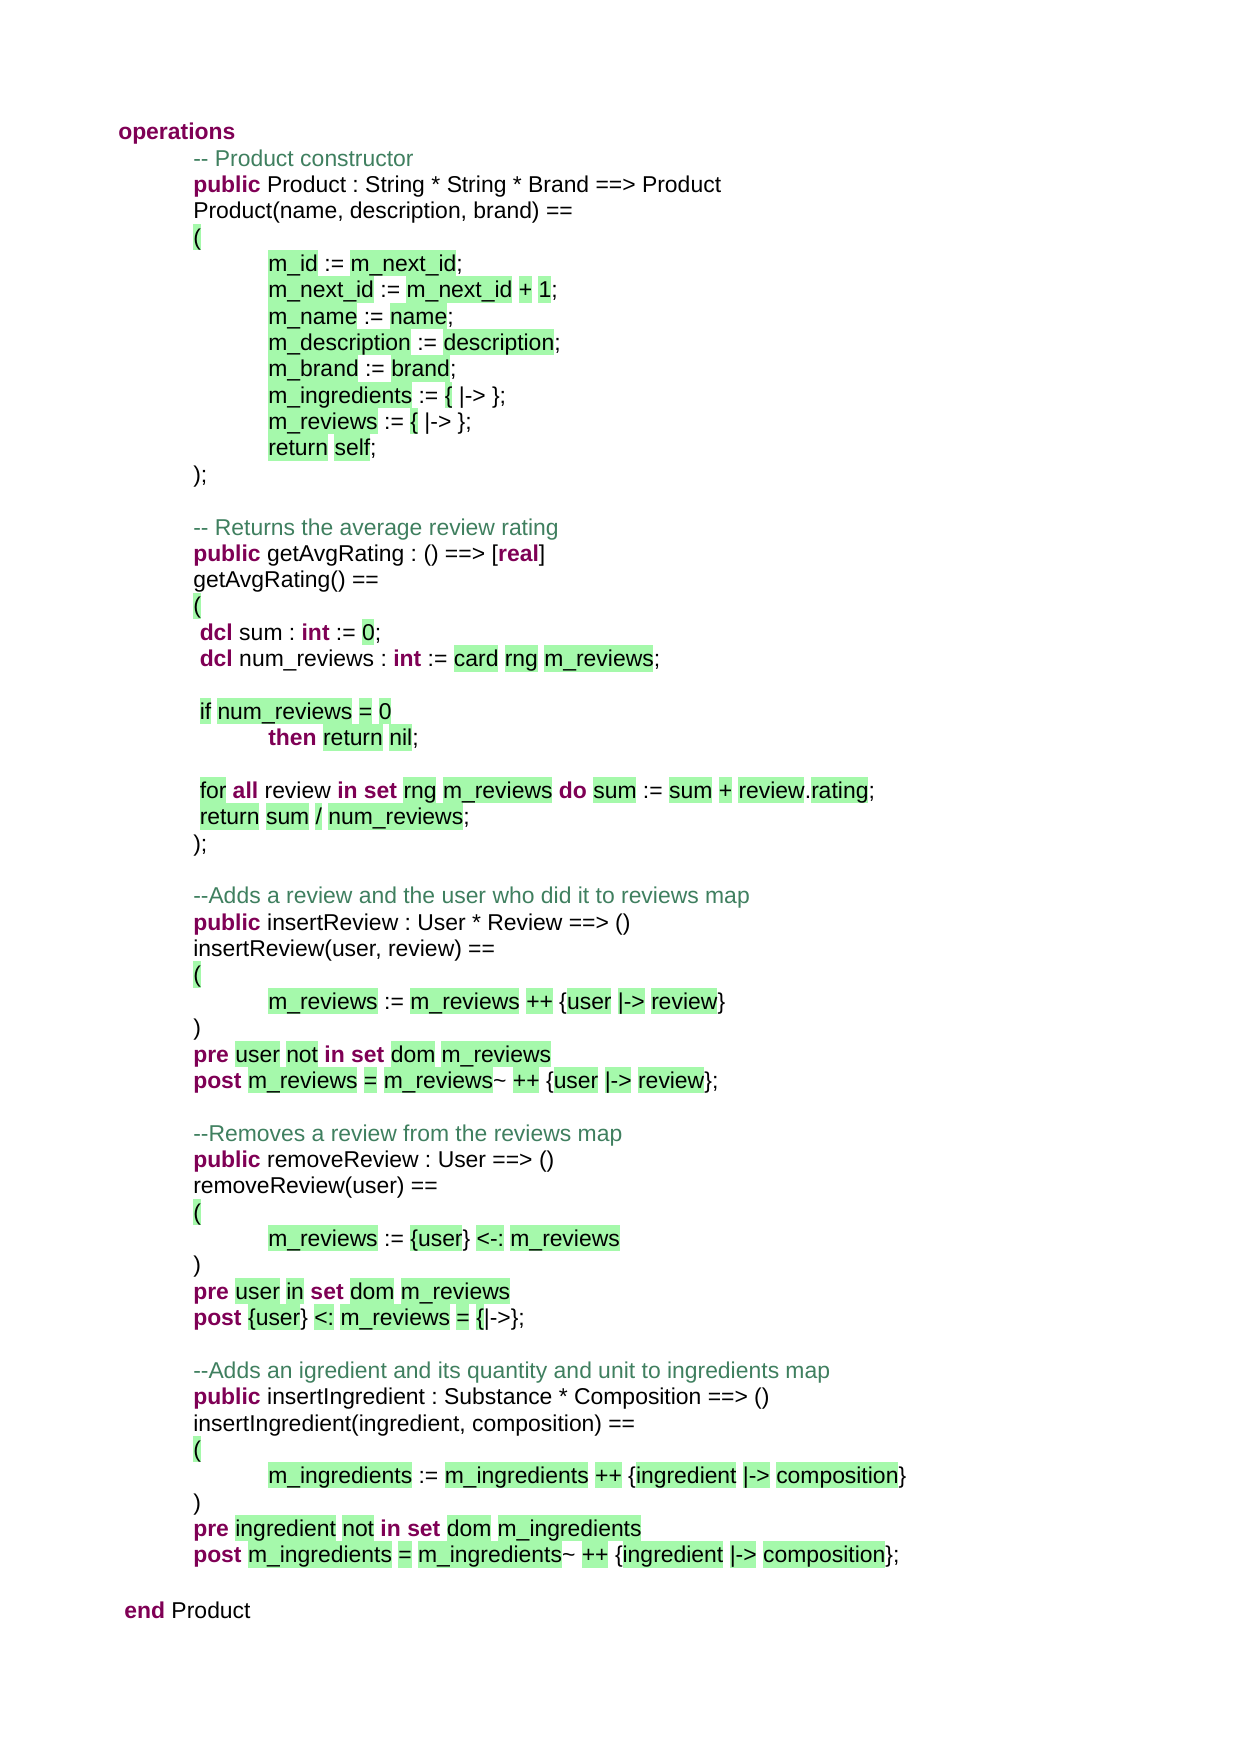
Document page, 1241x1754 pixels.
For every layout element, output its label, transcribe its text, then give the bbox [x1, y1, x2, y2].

text -- Product constructor [118, 144, 1122, 171]
text m_id := m_next_id; [118, 250, 1122, 276]
text m_ingredients := m_ingredients ++ {ingredient |-> composition} [118, 1462, 1122, 1488]
text public getAvgRating : () ==> [real] [118, 540, 1122, 566]
text m_ingredients := { |-> }; [118, 382, 1122, 408]
text pre user not in set dom m_reviews [118, 1041, 1122, 1067]
text post {user} <: m_reviews = {|->}; [118, 1304, 1122, 1330]
text ); [118, 830, 1122, 856]
text dcl num_reviews : int := card rng m_reviews; [118, 645, 1122, 672]
text m_description := description; [118, 329, 1122, 355]
text --Adds an igredient and its quantity and unit to ingredients map [118, 1357, 1122, 1383]
text pre ingredient not in set dom m_ingredients [118, 1515, 1122, 1541]
text ) [118, 1488, 1122, 1515]
text public removeReview : User ==> () [118, 1146, 1122, 1172]
text Product(name, description, brand) == [118, 197, 1122, 223]
text --Removes a review from the reviews map [118, 1119, 1122, 1146]
text m_name := name; [118, 303, 1122, 329]
text public insertIngredient : Substance * Composition ==> () [118, 1383, 1122, 1409]
text then return nil; [118, 724, 1122, 751]
text m_brand := brand; [118, 355, 1122, 382]
text m_reviews := { |-> }; [118, 408, 1122, 434]
text ) [118, 1014, 1122, 1041]
text ( [118, 592, 1122, 619]
text ( [118, 1199, 1122, 1225]
text getAvgRating() == [118, 566, 1122, 592]
text --Adds a review and the user who did it to reviews map [118, 882, 1122, 909]
text if num_reviews = 0 [118, 698, 1122, 724]
text return self; [118, 434, 1122, 461]
text m_reviews := {user} <-: m_reviews [118, 1225, 1122, 1251]
text public insertReview : User * Review ==> () [118, 909, 1122, 935]
text removeReview(user) == [118, 1172, 1122, 1199]
text post m_ingredients = m_ingredients~ ++ {ingredient |-> composition}; [118, 1541, 1122, 1568]
text operations [118, 118, 1122, 144]
text public Product : String * String * Brand ==> Product [118, 171, 1122, 197]
text return sum / num_reviews; [118, 803, 1122, 830]
text -- Returns the average review rating [118, 513, 1122, 540]
text ( [118, 223, 1122, 250]
text insertReview(user, review) == [118, 935, 1122, 961]
text ) [118, 1251, 1122, 1278]
text m_next_id := m_next_id + 1; [118, 276, 1122, 303]
text pre user in set dom m_reviews [118, 1278, 1122, 1304]
text m_reviews := m_reviews ++ {user |-> review} [118, 988, 1122, 1014]
text end Product [121, 1597, 1119, 1623]
text ( [118, 961, 1122, 988]
text ); [118, 461, 1122, 487]
text post m_reviews = m_reviews~ ++ {user |-> review}; [118, 1067, 1122, 1093]
text for all review in set rng m_reviews do sum := sum + review.rating; [118, 777, 1122, 803]
text insertIngredient(ingredient, composition) == [118, 1409, 1122, 1436]
text dcl sum : int := 0; [118, 619, 1122, 645]
text ( [118, 1436, 1122, 1462]
